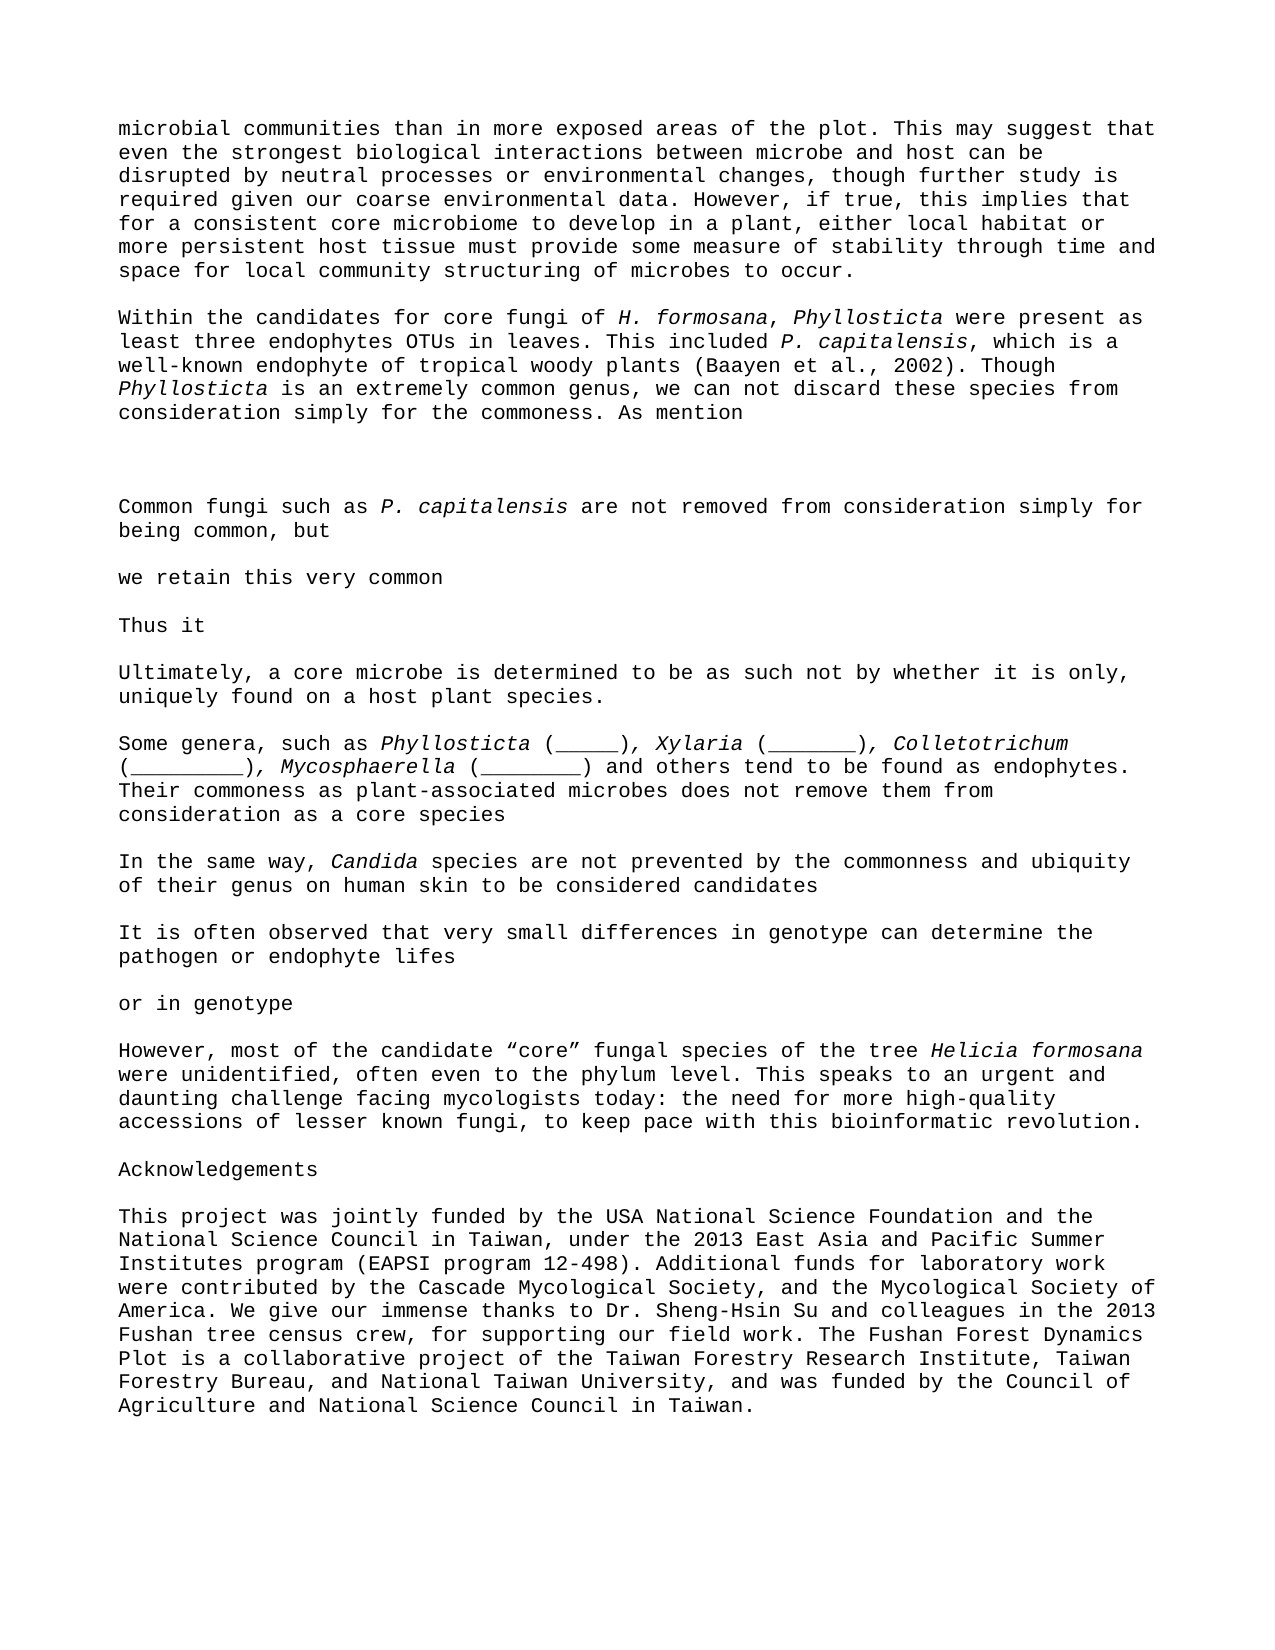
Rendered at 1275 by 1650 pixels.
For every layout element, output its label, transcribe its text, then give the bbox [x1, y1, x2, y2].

text Within the candidates for core fungi of H. formosana, Phyllosticta were present as least three endophytes OTUs in leaves. This included P. capitalensis, which is a well-known endophyte of tropical woody plants (Baayen et al., 2002). Though Phyllosticta is an extremely common genus, we can not discard these species from consideration simply for the commoness. As mention [118, 307, 1157, 426]
text microbial communities than in more exposed areas of the plot. This may suggest that even the strongest biological interactions between microbe and host can be disrupted by neutral processes or environmental changes, though further study is required given our coarse environmental data. However, if true, this implies that for a consistent core microbiome to develop in a plant, either local habitat or more persistent host tissue must provide some measure of stability through time and space for local community structuring of microbes to occur. [118, 118, 1157, 284]
text Thus it [118, 615, 1157, 638]
text This project was jointly funded by the USA National Science Foundation and the National Science Council in Taiwan, under the 2013 East Asia and Pacific Summer Institutes program (EAPSI program 12-498). Additional funds for laboratory work were contributed by the Cascade Mycological Society, and the Mycological Society of America. We give our immense thanks to Dr. Sheng-Hsin Su and colleagues in the 2013 Fushan tree census crew, for supporting our field work. The Fushan Forest Dynamics Plot is a collaborative project of the Taiwan Forestry Research Institute, Taiwan Forestry Bureau, and National Taiwan University, and was funded by the Council of Agriculture and National Science Council in Taiwan. [118, 1206, 1157, 1419]
text Common fungi such as P. capitalensis are not removed from consideration simply for being common, but [118, 496, 1157, 544]
text Ultimately, a core microbe is determined to be as such not by whether it is only, uniquely found on a host plant species. [118, 662, 1157, 709]
text or in genotype [118, 993, 1157, 1017]
text we retain this very common [118, 567, 1157, 591]
text It is often observed that very small differences in genotype can determine the pathogen or endophyte lifes [118, 922, 1157, 969]
text However, most of the candidate “core” fungal species of the tree Helicia formosana were unidentified, often even to the phylum level. This speaks to an urgent and daunting challenge facing mycologists today: the need for more high-quality accessions of lesser known fungi, to keep pace with this bioinformatic revolution. [118, 1040, 1157, 1135]
text Some genera, such as Phyllosticta (_____), Xylaria (_______), Colletotrichum (_________), Mycosphaerella (________) and others tend to be found as endophytes. Their commoness as plant-associated microbes does not remove them from consideration as a core species [118, 733, 1157, 827]
text Acknowledgements [118, 1158, 1157, 1182]
text In the same way, Candida species are not prevented by the commonness and ubiquity of their genus on human skin to be considered candidates [118, 851, 1157, 898]
